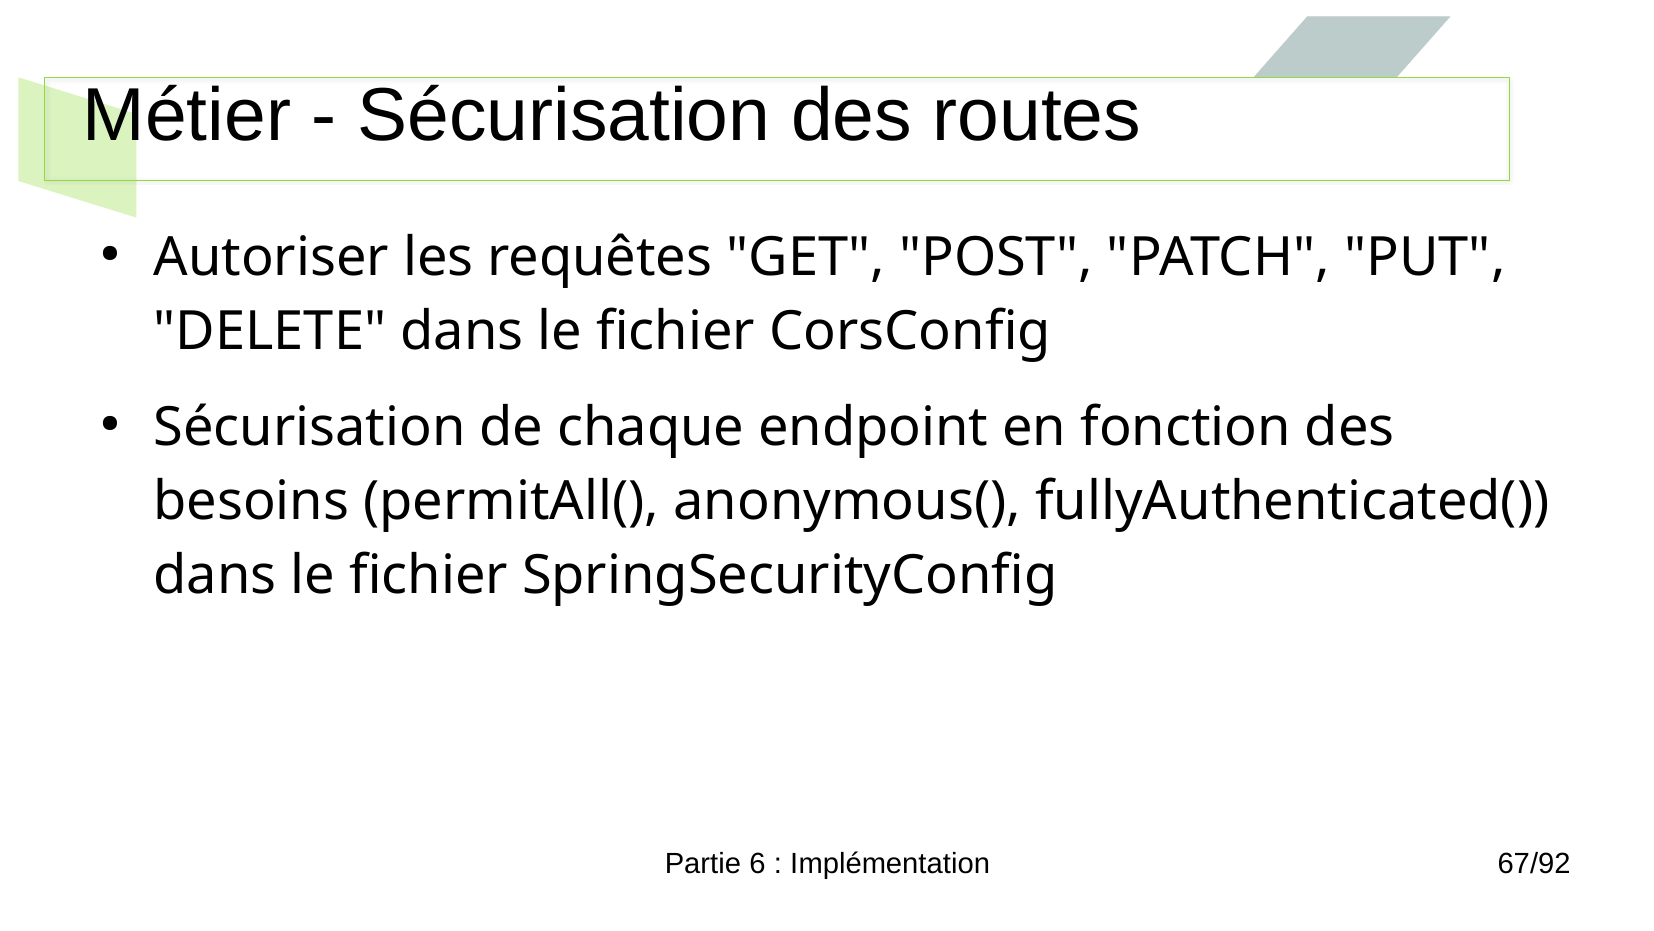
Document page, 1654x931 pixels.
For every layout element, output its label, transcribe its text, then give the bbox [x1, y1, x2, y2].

title Métier - Sécurisation des routes [82, 37, 1571, 193]
list Autoriser les requêtes "GET", "POST", "PATCH", "PUT", "DELETE" dans le fichier CorsConfig Sécurisation de chaque endpoint en fonction des besoins (permitAll(), anonymous(), fullyAuthenticated()) dans le fichier SpringSecurityConfig [82, 217, 1571, 758]
